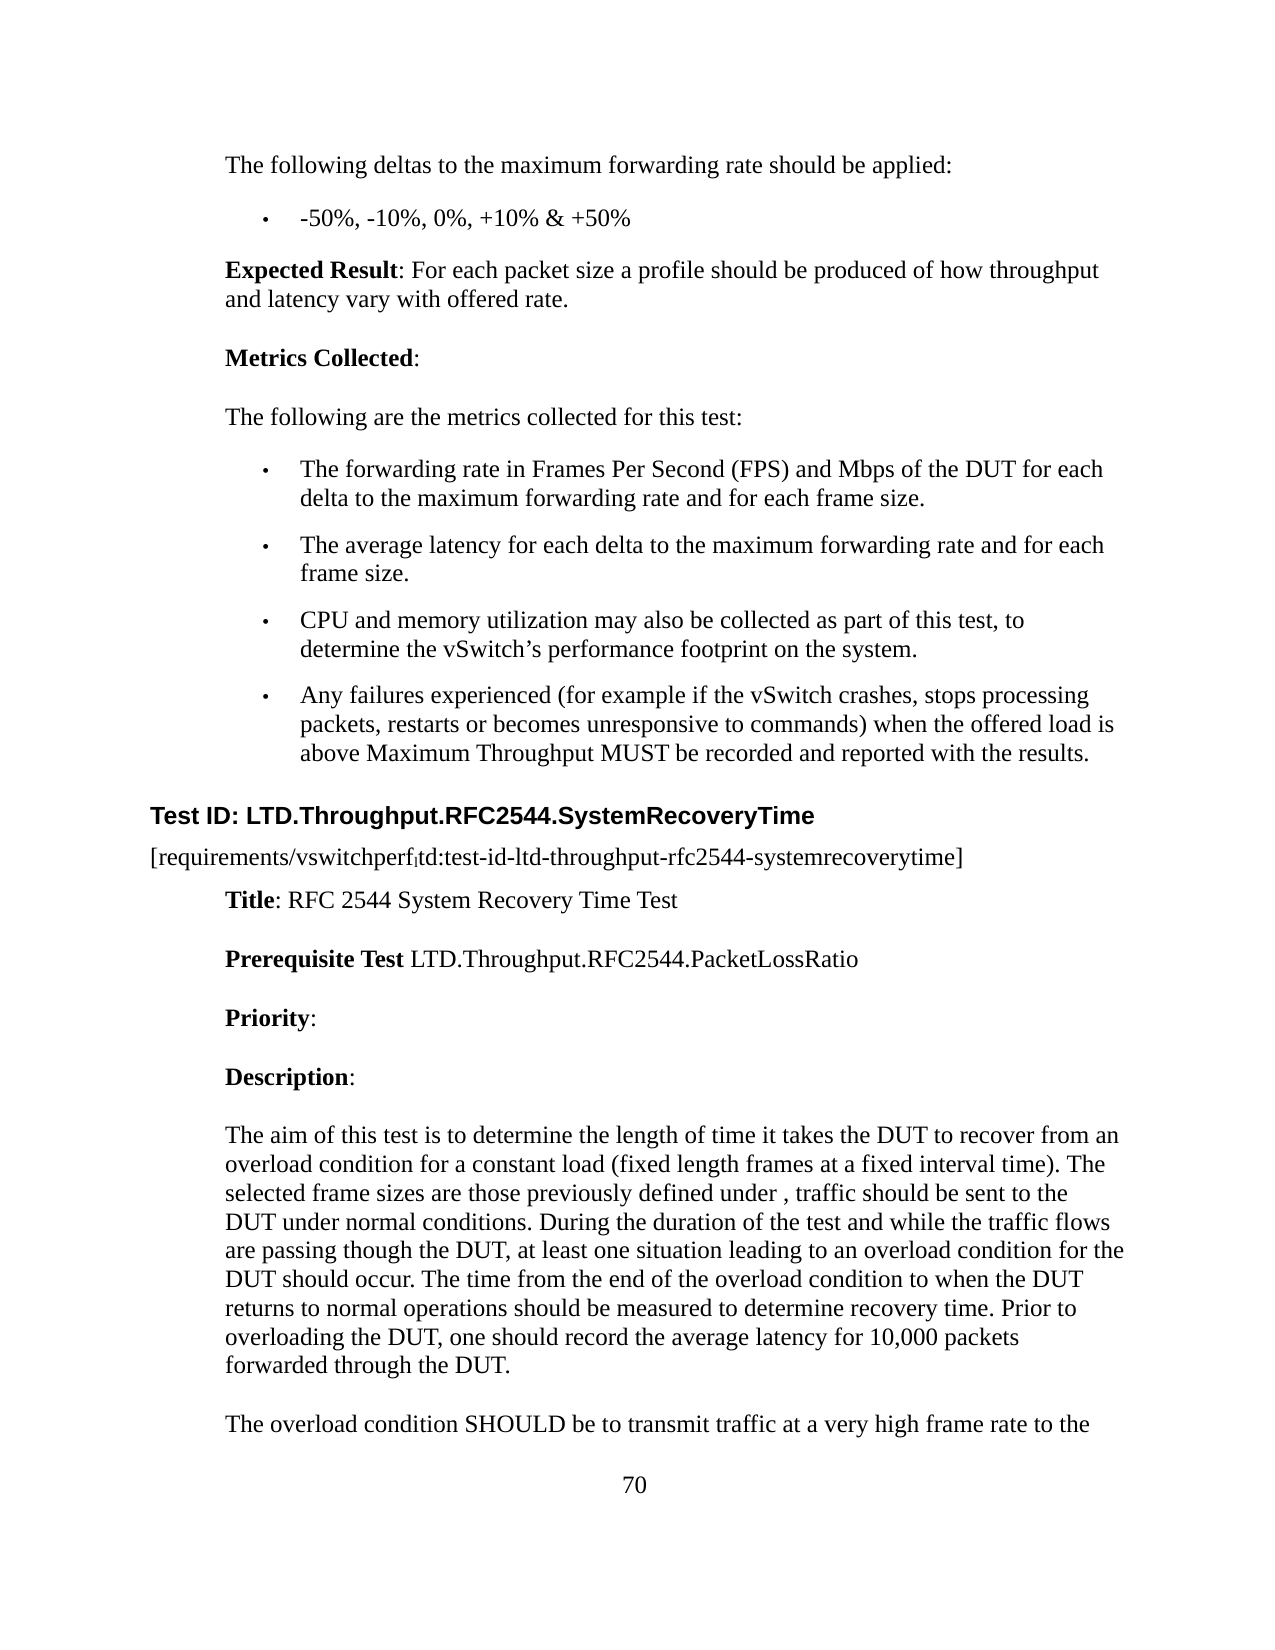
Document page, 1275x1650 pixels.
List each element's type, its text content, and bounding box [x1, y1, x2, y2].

list Any failures experienced (for example if the vSwitch crashes, stops processing packets, restarts or becomes unresponsive to commands) when the offered load is above Maximum Throughput MUST be recorded and reported with the results. [262, 681, 1125, 767]
text Priority: [225, 1003, 1125, 1032]
text The following deltas to the maximum forwarding rate should be applied: [225, 150, 1125, 179]
text Expected Result: For each packet size a profile should be produced of how throughput and latency vary with offered rate. [225, 255, 1125, 313]
text Metrics Collected: [225, 343, 1125, 372]
list CPU and memory utilization may also be collected as part of this test, to determine the vSwitch’s performance footprint on the system. [262, 605, 1125, 663]
text Description: [225, 1062, 1125, 1091]
text The overload condition SHOULD be to transmit traffic at a very high frame rate to the [225, 1409, 1125, 1438]
subtitle Test ID: LTD.Throughput.RFC2544.SystemRecoveryTime [150, 801, 1125, 829]
text The aim of this test is to determine the length of time it takes the DUT to recover from an overload condition for a constant load (fixed length frames at a fixed interval time). The selected frame sizes are those previously defined under , traffic should be sent to the DUT under normal conditions. During the duration of the test and while the traffic flows are passing though the DUT, at least one situation leading to an overload condition for the DUT should occur. The time from the end of the overload condition to when the DUT returns to normal operations should be measured to determine recovery time. Prior to overloading the DUT, one should record the average latency for 10,000 packets forwarded through the DUT. [225, 1121, 1125, 1379]
text Prerequisite Test LTD.Throughput.RFC2544.PacketLossRatio [225, 944, 1125, 973]
list -50%, -10%, 0%, +10% & +50% [262, 203, 1125, 231]
text Title: RFC 2544 System Recovery Time Test [225, 886, 1125, 914]
list The forwarding rate in Frames Per Second (FPS) and Mbps of the DUT for each delta to the maximum forwarding rate and for each frame size. [262, 454, 1125, 512]
text [requirements/vswitchperfltd:test-id-ltd-throughput-rfc2544-systemrecoverytime] [150, 842, 1125, 871]
text The following are the metrics collected for this test: [225, 402, 1125, 430]
list The average latency for each delta to the maximum forwarding rate and for each frame size. [262, 530, 1125, 587]
